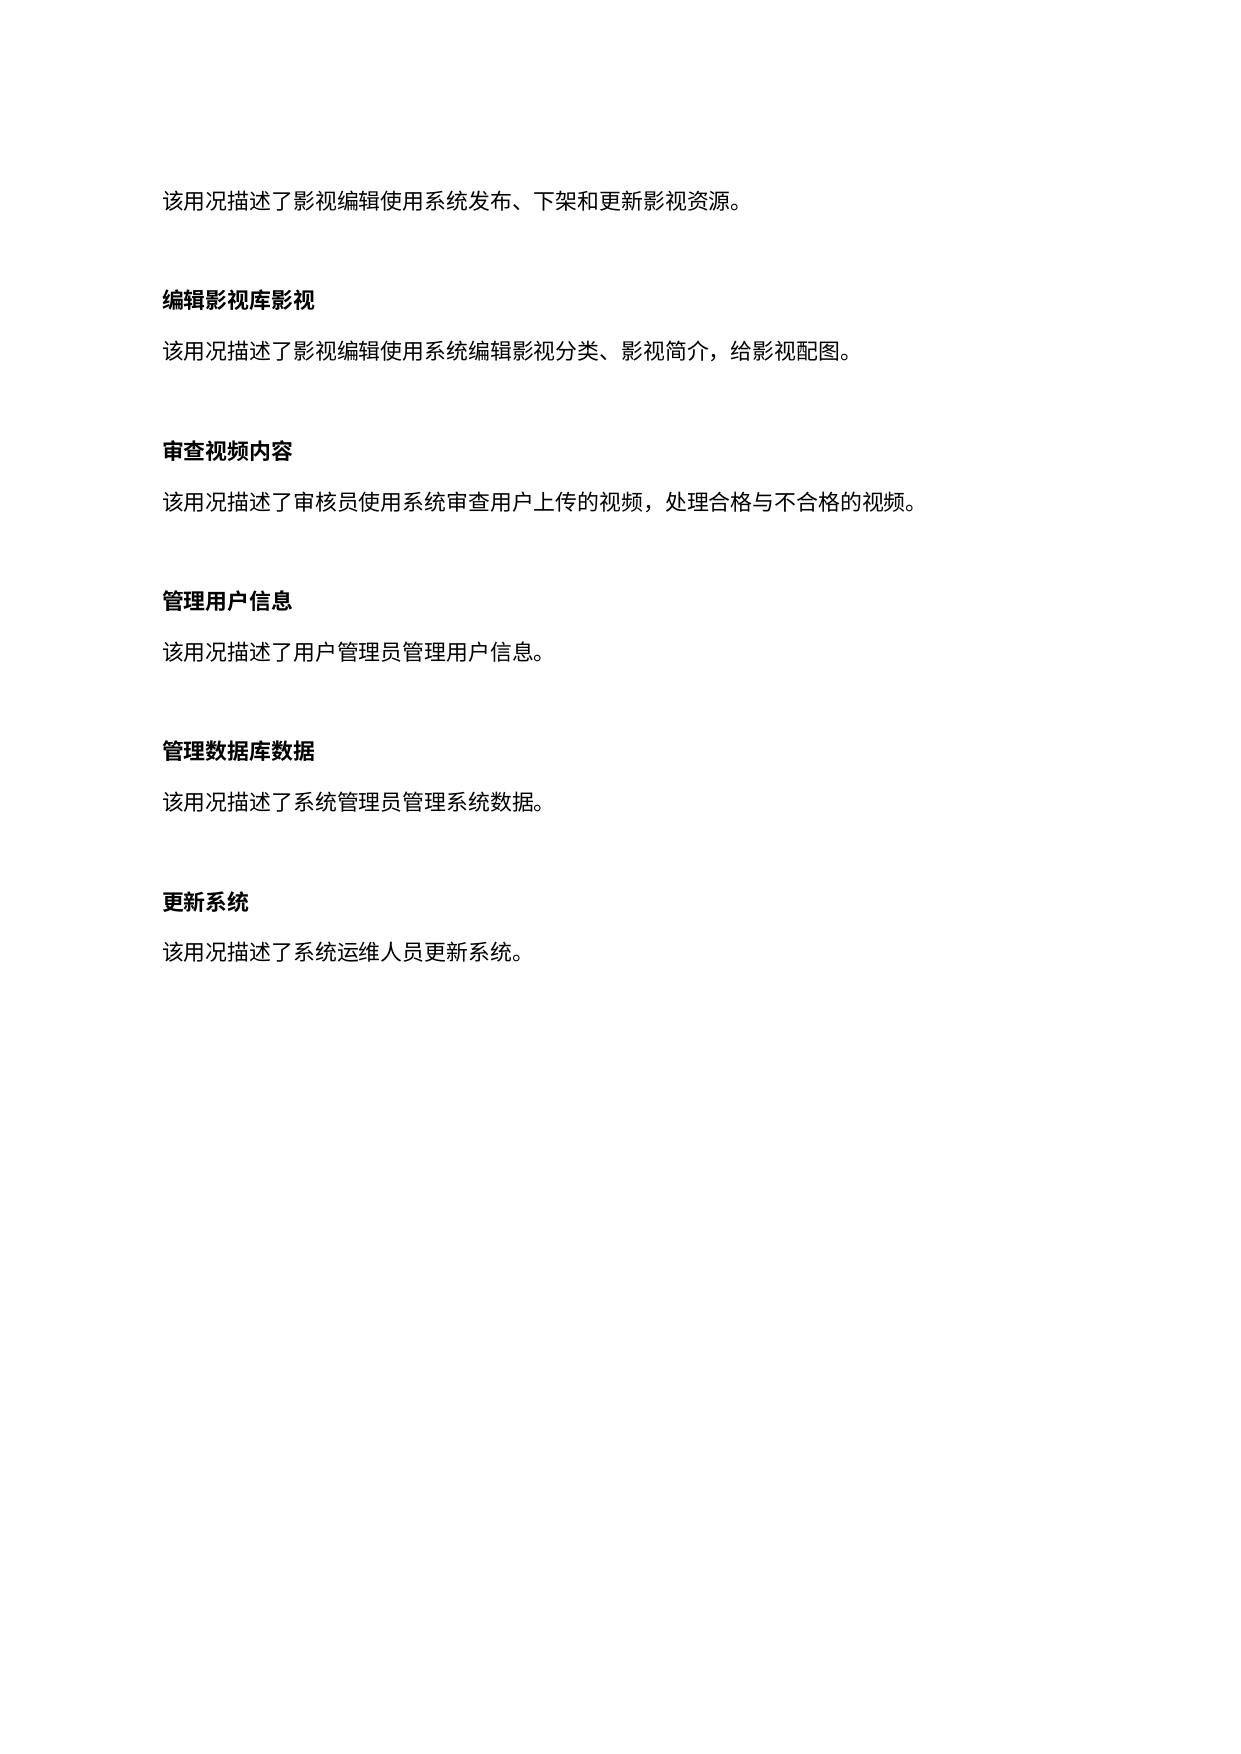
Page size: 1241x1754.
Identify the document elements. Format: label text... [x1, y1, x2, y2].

text 管理用户信息 [118, 584, 1122, 616]
text 该用况描述了影视编辑使用系统发布、下架和更新影视资源。 [118, 184, 1122, 216]
text 该用况描述了系统运维人员更新系统。 [118, 935, 1122, 967]
text 编辑影视库影视 [118, 283, 1122, 315]
text 该用况描述了影视编辑使用系统编辑影视分类、影视简介，给影视配图。 [118, 334, 1122, 366]
text 更新系统 [118, 884, 1122, 916]
text 该用况描述了系统管理员管理系统数据。 [118, 785, 1122, 817]
text 该用况描述了用户管理员管理用户信息。 [118, 635, 1122, 666]
text 该用况描述了审核员使用系统审查用户上传的视频，处理合格与不合格的视频。 [118, 484, 1122, 516]
text 管理数据库数据 [118, 734, 1122, 766]
text 审查视频内容 [118, 434, 1122, 465]
